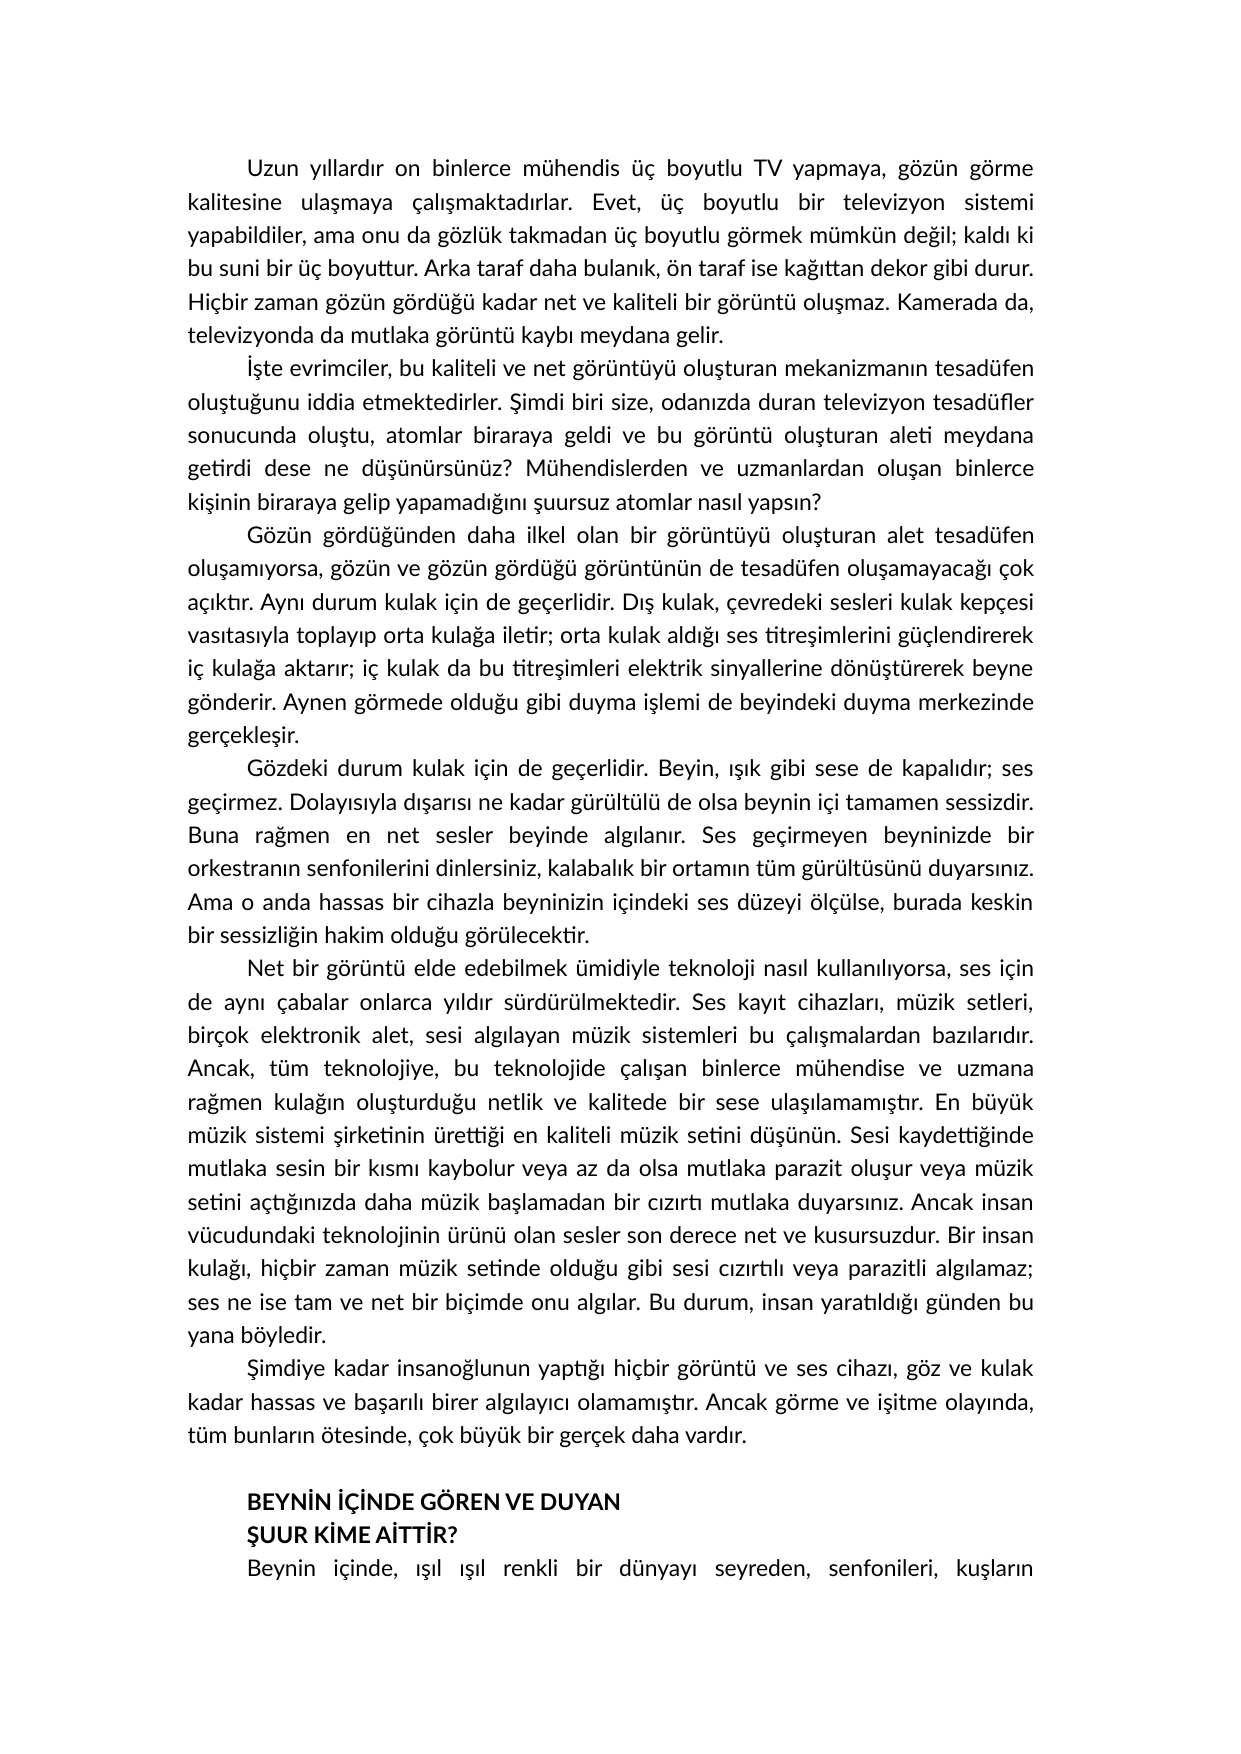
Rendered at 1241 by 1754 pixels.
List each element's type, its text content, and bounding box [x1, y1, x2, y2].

text Beynin içinde, ışıl ışıl renkli bir dünyayı seyreden, senfonileri, kuşların [187, 1550, 1035, 1583]
text İşte evrimciler, bu kaliteli ve net görüntüyü oluşturan mekanizmanın tesadüfen oluştuğunu iddia etmektedirler. Şimdi biri size, odanızda duran televizyon tesadüfler sonucunda oluştu, atomlar biraraya geldi ve bu görüntü oluşturan aleti meydana getirdi dese ne düşünürsünüz? Mühendislerden ve uzmanlardan oluşan binlerce kişinin biraraya gelip yapamadığını şuursuz atomlar nasıl yapsın? [187, 350, 1035, 517]
text Şimdiye kadar insanoğlunun yaptığı hiçbir görüntü ve ses cihazı, göz ve kulak kadar hassas ve başarılı birer algılayıcı olamamıştır. Ancak görme ve işitme olayında, tüm bunların ötesinde, çok büyük bir gerçek daha vardır. [187, 1350, 1035, 1450]
subtitle BEYNİN İÇİNDE GÖREN VE DUYAN [187, 1483, 1035, 1517]
text Gözdeki durum kulak için de geçerlidir. Beyin, ışık gibi sese de kapalıdır; ses geçirmez. Dolayısıyla dışarısı ne kadar gürültülü de olsa beynin içi tamamen sessizdir. Buna rağmen en net sesler beyinde algılanır. Ses geçirmeyen beyninizde bir orkestranın senfonilerini dinlersiniz, kalabalık bir ortamın tüm gürültüsünü duyarsınız. Ama o anda hassas bir cihazla beyninizin içindeki ses düzeyi ölçülse, burada keskin bir sessizliğin hakim olduğu görülecektir. [187, 750, 1035, 950]
text Gözün gördüğünden daha ilkel olan bir görüntüyü oluşturan alet tesadüfen oluşamıyorsa, gözün ve gözün gördüğü görüntünün de tesadüfen oluşamayacağı çok açıktır. Aynı durum kulak için de geçerlidir. Dış kulak, çevredeki sesleri kulak kepçesi vasıtasıyla toplayıp orta kulağa iletir; orta kulak aldığı ses titreşimlerini güçlendirerek iç kulağa aktarır; iç kulak da bu titreşimleri elektrik sinyallerine dönüştürerek beyne gönderir. Aynen görmede olduğu gibi duyma işlemi de beyindeki duyma merkezinde gerçekleşir. [187, 517, 1035, 750]
text Net bir görüntü elde edebilmek ümidiyle teknoloji nasıl kullanılıyorsa, ses için de aynı çabalar onlarca yıldır sürdürülmektedir. Ses kayıt cihazları, müzik setleri, birçok elektronik alet, sesi algılayan müzik sistemleri bu çalışmalardan bazılarıdır. Ancak, tüm teknolojiye, bu teknolojide çalışan binlerce mühendise ve uzmana rağmen kulağın oluşturduğu netlik ve kalitede bir sese ulaşılamamıştır. En büyük müzik sistemi şirketinin ürettiği en kaliteli müzik setini düşünün. Sesi kaydettiğinde mutlaka sesin bir kısmı kaybolur veya az da olsa mutlaka parazit oluşur veya müzik setini açtığınızda daha müzik başlamadan bir cızırtı mutlaka duyarsınız. Ancak insan vücudundaki teknolojinin ürünü olan sesler son derece net ve kusursuzdur. Bir insan kulağı, hiçbir zaman müzik setinde olduğu gibi sesi cızırtılı veya parazitli algılamaz; ses ne ise tam ve net bir biçimde onu algılar. Bu durum, insan yaratıldığı günden bu yana böyledir. [187, 950, 1035, 1350]
subtitle ŞUUR KİME AİTTİR? [187, 1517, 1035, 1550]
text Uzun yıllardır on binlerce mühendis üç boyutlu TV yapmaya, gözün görme kalitesine ulaşmaya çalışmaktadırlar. Evet, üç boyutlu bir televizyon sistemi yapabildiler, ama onu da gözlük takmadan üç boyutlu görmek mümkün değil; kaldı ki bu suni bir üç boyuttur. Arka taraf daha bulanık, ön taraf ise kağıttan dekor gibi durur. Hiçbir zaman gözün gördüğü kadar net ve kaliteli bir görüntü oluşmaz. Kamerada da, televizyonda da mutlaka görüntü kaybı meydana gelir. [187, 150, 1035, 350]
